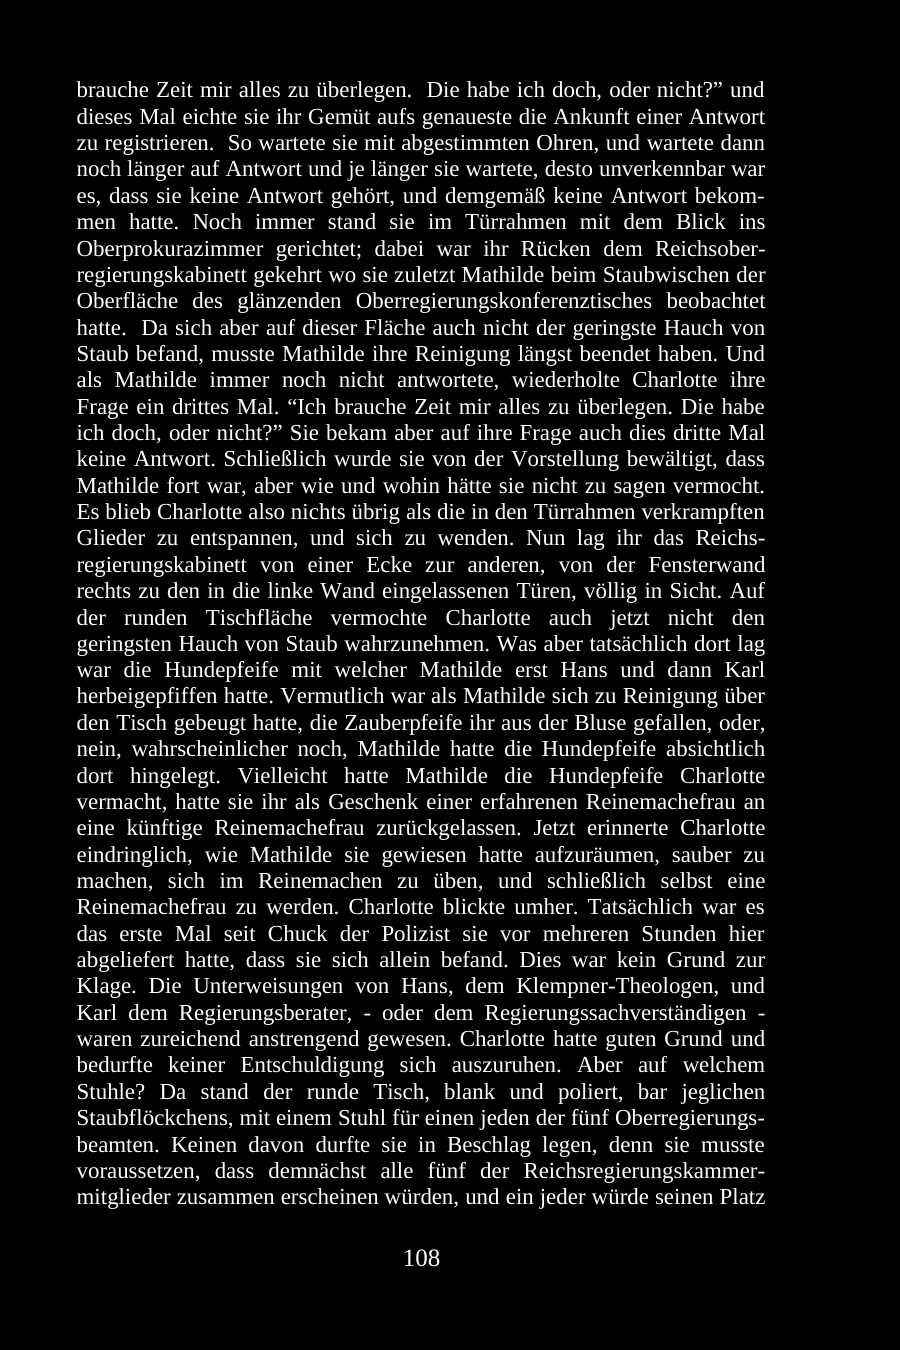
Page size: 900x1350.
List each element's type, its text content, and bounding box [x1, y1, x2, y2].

text brauche Zeit mir alles zu überlegen. Die habe ich doch, oder nicht?” und dieses Mal eichte sie ihr Gemüt aufs genaueste die Ankunft einer Antwort zu registrieren. So wartete sie mit abgestimmten Ohren, und wartete dann noch länger auf Antwort und je länger sie wartete, desto unverkennbar war es, dass sie keine Antwort gehört, und demgemäß keine Antwort bekom-men hatte. Noch immer stand sie im Türrahmen mit dem Blick ins Oberprokurazimmer gerichtet; dabei war ihr Rücken dem Reichsober-regierungskabinett gekehrt wo sie zuletzt Mathilde beim Staubwischen der Oberfläche des glänzenden Oberregierungskonferenztisches beobachtet hatte. Da sich aber auf dieser Fläche auch nicht der geringste Hauch von Staub befand, musste Mathilde ihre Reinigung längst beendet haben. Und als Mathilde immer noch nicht antwortete, wiederholte Charlotte ihre Frage ein drittes Mal. “Ich brauche Zeit mir alles zu überlegen. Die habe ich doch, oder nicht?” Sie bekam aber auf ihre Frage auch dies dritte Mal keine Antwort. Schließlich wurde sie von der Vorstellung bewältigt, dass Mathilde fort war, aber wie und wohin hätte sie nicht zu sagen vermocht. Es blieb Charlotte also nichts übrig als die in den Türrahmen verkrampften Glieder zu entspannen, und sich zu wenden. Nun lag ihr das Reichs-regierungskabinett von einer Ecke zur anderen, von der Fensterwand rechts zu den in die linke Wand eingelassenen Türen, völlig in Sicht. Auf der runden Tischfläche vermochte Charlotte auch jetzt nicht den geringsten Hauch von Staub wahrzunehmen. Was aber tatsächlich dort lag war die Hundepfeife mit welcher Mathilde erst Hans und dann Karl herbeigepfiffen hatte. Vermutlich war als Mathilde sich zu Reinigung über den Tisch gebeugt hatte, die Zauberpfeife ihr aus der Bluse gefallen, oder, nein, wahrscheinlicher noch, Mathilde hatte die Hundepfeife absichtlich dort hingelegt. Vielleicht hatte Mathilde die Hundepfeife Charlotte vermacht, hatte sie ihr als Geschenk einer erfahrenen Reinemachefrau an eine künftige Reinemachefrau zurückgelassen. Jetzt erinnerte Charlotte eindringlich, wie Mathilde sie gewiesen hatte aufzuräumen, sauber zu machen, sich im Reinemachen zu üben, und schließlich selbst eine Reinemachefrau zu werden. Charlotte blickte umher. Tatsächlich war es das erste Mal seit Chuck der Polizist sie vor mehreren Stunden hier abgeliefert hatte, dass sie sich allein befand. Dies war kein Grund zur Klage. Die Unterweisungen von Hans, dem Klempner-Theologen, und Karl dem Regierungsberater, - oder dem Regierungssachverständigen - waren zureichend anstrengend gewesen. Charlotte hatte guten Grund und bedurfte keiner Entschuldigung sich auszuruhen. Aber auf welchem Stuhle? Da stand der runde Tisch, blank und poliert, bar jeglichen Staubflöckchens, mit einem Stuhl für einen jeden der fünf Oberregierungs-beamten. Keinen davon durfte sie in Beschlag legen, denn sie musste voraussetzen, dass demnächst alle fünf der Reichsregierungskammer-mitglieder zusammen erscheinen würden, und ein jeder würde seinen Platz [76, 76, 766, 1210]
